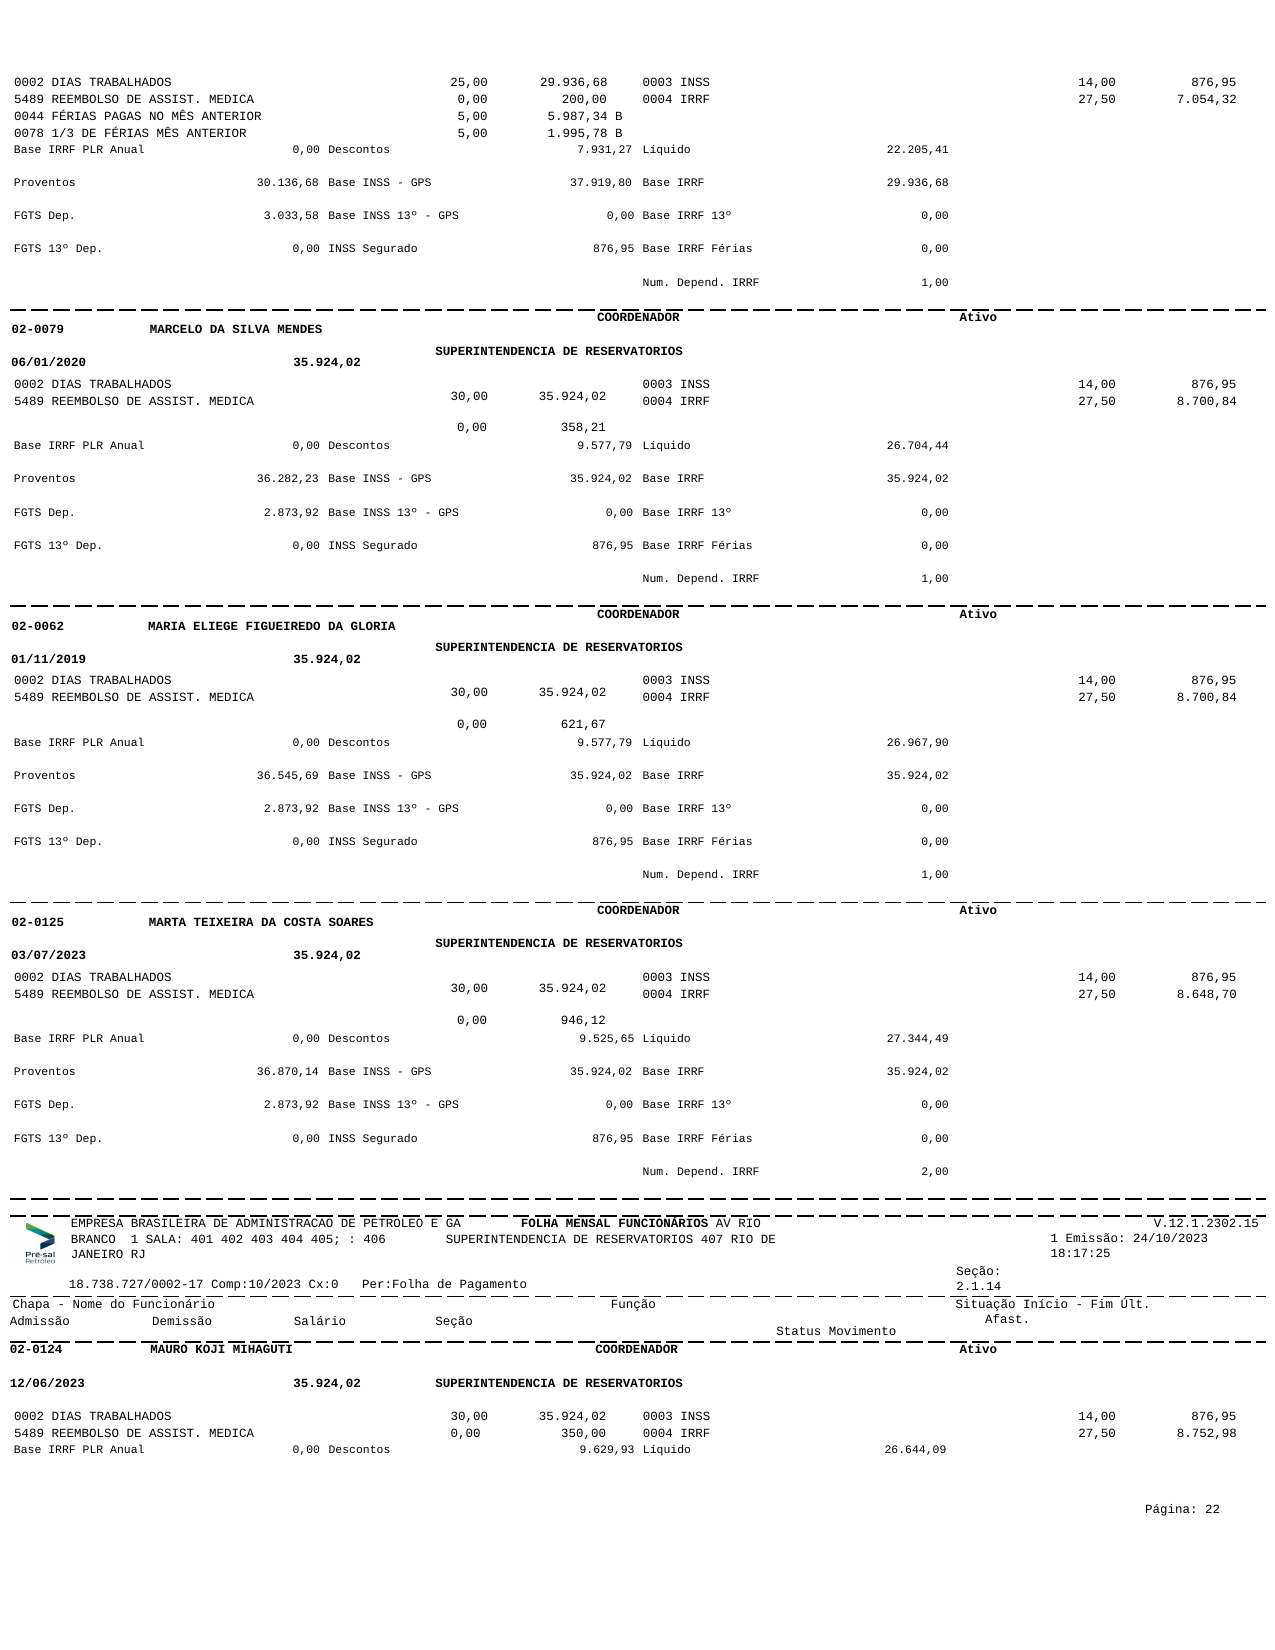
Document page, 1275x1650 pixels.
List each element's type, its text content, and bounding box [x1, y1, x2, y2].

table_cell 876,95 [570, 539, 642, 572]
table_cell 0,00 [570, 1099, 642, 1132]
table_cell Líquido [643, 439, 776, 472]
table_cell Descontos [328, 143, 450, 176]
table_cell [955, 276, 1078, 309]
table_cell [1177, 1065, 1266, 1099]
table_cell 14,00 27,50 [1078, 970, 1177, 1032]
table_cell 0,00 [257, 736, 328, 769]
table_cell Líquido [643, 1443, 884, 1476]
table_cell 0,00 [257, 143, 328, 176]
table_cell 37.919,80 [540, 176, 642, 209]
table_cell 30,00 35.924,02 0,00 621,67 [450, 674, 642, 736]
table_cell [776, 674, 955, 736]
table_cell 0,00 [776, 209, 955, 242]
table_cell 9.577,79 [570, 439, 642, 472]
table_cell [1177, 835, 1266, 869]
table_cell FGTS 13º Dep. [10, 243, 257, 276]
table_cell COORDENADOR [435, 1341, 884, 1376]
table_cell Base IRRF 13º [643, 209, 776, 242]
table_cell Base IRRF [643, 473, 776, 506]
table_cell 03/07/2023 35.924,02 [10, 937, 435, 970]
table_cell [1177, 143, 1266, 176]
table_cell [958, 1443, 1078, 1476]
table_cell 2.873,92 [257, 802, 328, 835]
table_cell [955, 344, 1078, 377]
table_cell Base INSS - GPS [328, 473, 570, 506]
table_cell Base IRRF [643, 769, 776, 802]
table_cell 36.545,69 [257, 769, 328, 802]
table_cell Proventos [10, 1065, 257, 1099]
table_cell 0,00 [257, 243, 328, 276]
table_cell FGTS 13º Dep. [10, 539, 257, 572]
table_cell [328, 970, 450, 1032]
table_cell 0,00 [776, 243, 955, 276]
table_cell [1078, 605, 1177, 640]
table_cell 0,00 [292, 1032, 328, 1065]
table_cell 1,00 [776, 869, 955, 902]
table_cell 22.205,41 [776, 143, 955, 176]
table_cell 36.282,23 [257, 473, 328, 506]
table_cell [10, 572, 257, 605]
table_cell [955, 1032, 1078, 1065]
table_cell [1177, 736, 1266, 769]
table_cell [1177, 209, 1266, 242]
table_cell 0,00 [776, 1099, 955, 1132]
table_cell Proventos [10, 176, 257, 209]
table_cell [1078, 902, 1177, 937]
table_cell [776, 970, 955, 1032]
table_cell [1078, 1032, 1177, 1065]
table_cell [1177, 276, 1266, 309]
table_cell FGTS Dep. [10, 506, 257, 539]
table_cell 01/11/2019 35.924,02 [10, 640, 435, 673]
table_cell [328, 75, 450, 143]
table_cell [1078, 539, 1177, 572]
table_cell 2,00 [776, 1165, 955, 1198]
table_cell Situação Início - Fim Últ. Afast. [958, 1296, 1266, 1341]
table_cell [955, 674, 1078, 736]
table_cell FGTS 13º Dep. [10, 835, 257, 869]
table_cell Base INSS - GPS [328, 769, 570, 802]
table_cell Base IRRF [643, 1065, 776, 1099]
table_cell Base IRRF PLR Anual [10, 736, 257, 769]
table_cell [955, 769, 1078, 802]
table_header [776, 1215, 957, 1296]
table_cell Líquido [643, 736, 776, 769]
table_cell 36.870,14 [257, 1065, 328, 1099]
table_cell [1169, 1443, 1266, 1476]
table_cell Proventos [10, 769, 257, 802]
table_cell 25,00 0,00 5,00 5,00 [450, 75, 540, 143]
table_cell 02-0079 MARCELO DA SILVA MENDES [10, 309, 597, 344]
table_cell [450, 143, 540, 176]
table_cell 35.924,02 [776, 1065, 955, 1099]
table_cell [570, 572, 642, 605]
table_cell Ativo [958, 1341, 1078, 1376]
table_cell 0002 DIAS TRABALHADOS 5489 REEMBOLSO DE ASSIST. MEDICA [10, 674, 450, 736]
table_cell 26.704,44 [776, 439, 955, 472]
table_cell 35.924,02 [570, 769, 642, 802]
table_cell [776, 344, 955, 377]
table_header Seção: 2.1.14 [958, 1215, 1050, 1296]
table_cell [1078, 1165, 1177, 1198]
table_cell Base IRRF PLR Anual [10, 143, 257, 176]
table_cell 0,00 [570, 802, 642, 835]
table_cell 0,00 [257, 539, 328, 572]
table_cell [955, 937, 1078, 970]
table_cell [1177, 937, 1266, 970]
table_cell 0,00 [257, 1132, 328, 1165]
table_cell 0,00 [776, 802, 955, 835]
table_cell Base INSS 13º - GPS [328, 506, 570, 539]
table_cell [1078, 1376, 1169, 1409]
table_cell [1078, 736, 1177, 769]
table_cell [955, 209, 1078, 242]
table_cell Base IRRF 13º [643, 506, 776, 539]
table_cell [955, 869, 1078, 902]
table_cell [884, 1409, 957, 1443]
table_cell 876,95 7.054,32 [1177, 75, 1266, 143]
table_cell 876,95 8.700,84 [1177, 377, 1266, 439]
table_cell [328, 869, 570, 902]
table_cell Chapa - Nome do Funcionário Admissão Demissão Salário [10, 1296, 435, 1341]
table_header V.12.1.2302.151 Emissão: 24/10/2023 18:17:25 [1050, 1215, 1266, 1296]
table_cell Base IRRF PLR Anual [10, 1032, 292, 1065]
table_cell 0002 DIAS TRABALHADOS 5489 REEMBOLSO DE ASSIST. MEDICA [10, 1409, 328, 1443]
table_cell INSS Segurado [328, 539, 570, 572]
table_cell Num. Depend. IRRF [643, 869, 776, 902]
table_cell [955, 143, 1078, 176]
table_cell 7.931,27 [540, 143, 642, 176]
table_cell 0,00 [776, 539, 955, 572]
table_cell 0,00 [540, 209, 642, 242]
table_cell [10, 276, 257, 309]
table_cell COORDENADOR [597, 309, 776, 344]
table_cell 30,00 35.924,02 0,00 350,00 [450, 1409, 643, 1443]
table_cell Base IRRF Férias [643, 539, 776, 572]
table_cell Base IRRF Férias [643, 835, 776, 869]
table_cell [1169, 1341, 1266, 1376]
table_cell Base IRRF 13º [643, 1099, 776, 1132]
table_cell 14,00 27,50 [1078, 1409, 1169, 1443]
table_cell [1177, 1032, 1266, 1065]
table_cell SUPERINTENDENCIA DE RESERVATORIOS [435, 640, 776, 673]
table_cell [328, 1409, 450, 1443]
table_cell 30.136,68 [257, 176, 328, 209]
table_cell [1177, 769, 1266, 802]
table_cell 35.924,02 [776, 769, 955, 802]
table_cell [1078, 1065, 1177, 1099]
table_cell 876,95 [570, 1132, 642, 1165]
table_cell 9.525,65 [450, 1032, 642, 1065]
table_cell [955, 377, 1078, 439]
table_cell Base INSS 13º - GPS [328, 1099, 570, 1132]
table_cell Base INSS - GPS [328, 1065, 570, 1099]
table_cell FGTS Dep. [10, 802, 257, 835]
table_cell 876,95 [570, 835, 642, 869]
table_cell 2.873,92 [257, 506, 328, 539]
table_cell Base INSS - GPS [328, 176, 540, 209]
table_cell [884, 1376, 957, 1409]
table_cell INSS Segurado [328, 243, 540, 276]
table_cell 0,00 [776, 506, 955, 539]
table_cell [1078, 439, 1177, 472]
table_cell [328, 276, 540, 309]
table_cell [1177, 176, 1266, 209]
table_cell [1177, 473, 1266, 506]
table_cell 12/06/2023 35.924,02 [10, 1376, 435, 1409]
table_cell Proventos [10, 473, 257, 506]
table_cell 0,00 [257, 439, 328, 472]
table_cell [1078, 640, 1177, 673]
table_cell 9.629,93 [450, 1443, 643, 1476]
table_cell Base IRRF Férias [643, 1132, 776, 1165]
table_cell [955, 176, 1078, 209]
table_cell Base INSS 13º - GPS [328, 209, 540, 242]
table_cell [257, 869, 328, 902]
table_cell [955, 506, 1078, 539]
table_cell 2.873,92 [257, 1099, 328, 1132]
table_cell [10, 1165, 257, 1198]
table_cell [1177, 506, 1266, 539]
table_cell 876,95 8.648,70 [1177, 970, 1266, 1032]
table_cell 1,00 [776, 572, 955, 605]
table_cell 35.924,02 [776, 473, 955, 506]
table_cell [1078, 506, 1177, 539]
table_cell [1177, 439, 1266, 472]
table_cell [1078, 176, 1177, 209]
table_cell 1,00 [776, 276, 955, 309]
table_cell 02-0124 MAURO KOJI MIHAGUTI [10, 1341, 435, 1376]
table_cell FGTS 13º Dep. [10, 1132, 257, 1165]
table_cell [257, 276, 328, 309]
table_header EMPRESA BRASILEIRA DE ADMINISTRACAO DE PETROLEO E GA FOLHA MENSAL FUNCIONÁRIOS AV RIO BRANCO 1 SALA: 401 402 403 404 405; : 406 SUPERINTENDENCIA DE RESERVATORIOS 407 RIO DE JANEIRO RJ 18.738.727/0002-17 Comp:10/2023 Cx:0 Per:Folha de Pagamento [10, 1215, 776, 1296]
table_cell [955, 736, 1078, 769]
table_cell 26.967,90 [776, 736, 955, 769]
table_cell [1177, 344, 1266, 377]
table_cell [884, 1341, 957, 1376]
table_cell [776, 902, 955, 937]
table_cell Num. Depend. IRRF [643, 1165, 776, 1198]
table_cell [955, 473, 1078, 506]
table_cell [1078, 802, 1177, 835]
table_cell [955, 970, 1078, 1032]
table_cell [955, 572, 1078, 605]
table_cell [955, 1165, 1078, 1198]
table_cell Base IRRF PLR Anual [10, 439, 257, 472]
table_cell 35.924,02 [570, 1065, 642, 1099]
table_cell 29.936,68 [776, 176, 955, 209]
table_cell 35.924,02 [570, 473, 642, 506]
table_cell 0,00 [570, 506, 642, 539]
table_cell [1078, 309, 1177, 344]
table_cell [955, 802, 1078, 835]
table_cell Função Seção [435, 1296, 776, 1341]
table_cell Num. Depend. IRRF [643, 572, 776, 605]
table_cell [1078, 276, 1177, 309]
table_cell [1078, 143, 1177, 176]
table_cell [1177, 539, 1266, 572]
table_cell [10, 869, 257, 902]
table_cell [1078, 835, 1177, 869]
table_cell [1177, 640, 1266, 673]
table_cell 0002 DIAS TRABALHADOS 5489 REEMBOLSO DE ASSIST. MEDICA 0044 FÉRIAS PAGAS NO MÊS ANTERIOR 0078 1/3 DE FÉRIAS MÊS ANTERIOR [10, 75, 328, 143]
table_cell 0,00 [257, 1443, 328, 1476]
table_cell 02-0125 MARTA TEIXEIRA DA COSTA SOARES [10, 902, 597, 937]
table_cell [257, 572, 328, 605]
table_cell 14,00 27,50 [1078, 674, 1177, 736]
table_cell [955, 539, 1078, 572]
table_cell [1177, 1099, 1266, 1132]
table_cell [1177, 572, 1266, 605]
table_cell Base IRRF PLR Anual [10, 1443, 257, 1476]
table_cell COORDENADOR [597, 902, 776, 937]
table_cell 06/01/2020 35.924,02 [10, 344, 435, 377]
table_cell [776, 75, 955, 143]
table_cell Ativo [955, 605, 1078, 640]
table_cell [1078, 1132, 1177, 1165]
table_cell [1078, 243, 1177, 276]
table_cell [1177, 1132, 1266, 1165]
table_cell [776, 377, 955, 439]
table_cell SUPERINTENDENCIA DE RESERVATORIOS [435, 937, 776, 970]
table_cell [1078, 1443, 1169, 1476]
table_cell Ativo [955, 902, 1078, 937]
table_cell 27.344,49 [776, 1032, 955, 1065]
table_cell [1177, 869, 1266, 902]
table_cell 876,95 [540, 243, 642, 276]
table_cell [1177, 243, 1266, 276]
table_cell 0003 INSS 0004 IRRF [643, 1409, 884, 1443]
table_cell [1078, 1099, 1177, 1132]
table_cell 0003 INSS 0004 IRRF [643, 377, 776, 439]
table_cell 876,95 8.700,84 [1177, 674, 1266, 736]
table_cell [776, 640, 955, 673]
table_cell [776, 309, 955, 344]
table_cell [1177, 309, 1266, 344]
table_cell [1177, 802, 1266, 835]
table_cell SUPERINTENDENCIA DE RESERVATORIOS [435, 344, 776, 377]
table_cell Descontos [328, 1443, 450, 1476]
table_cell [1177, 1165, 1266, 1198]
table_cell Líquido [643, 143, 776, 176]
table_cell 26.644,09 [884, 1443, 957, 1476]
table_cell [1177, 902, 1266, 937]
table_cell Base IRRF 13º [643, 802, 776, 835]
table_cell 0,00 [776, 1132, 955, 1165]
table_cell 3.033,58 [257, 209, 328, 242]
table_cell Status Movimento [776, 1296, 957, 1341]
table_cell [955, 1099, 1078, 1132]
table_cell [776, 937, 955, 970]
table_cell Base IRRF Férias [643, 243, 776, 276]
table_cell [540, 276, 642, 309]
table_cell [955, 835, 1078, 869]
table_cell [1169, 1376, 1266, 1409]
table_cell [1078, 473, 1177, 506]
table_cell 02-0062 MARIA ELIEGE FIGUEIREDO DA GLORIA [10, 605, 597, 640]
table_cell 0,00 [257, 835, 328, 869]
table_cell SUPERINTENDENCIA DE RESERVATORIOS [435, 1376, 884, 1409]
table_cell 0003 INSS 0004 IRRF [643, 674, 776, 736]
table_cell [1078, 869, 1177, 902]
table_cell 30,00 35.924,02 0,00 946,12 [450, 970, 642, 1032]
table_cell 876,95 8.752,98 [1169, 1409, 1266, 1443]
table_cell 0002 DIAS TRABALHADOS 5489 REEMBOLSO DE ASSIST. MEDICA [10, 377, 450, 439]
table_cell Base INSS 13º - GPS [328, 802, 570, 835]
table_cell Descontos [328, 439, 570, 472]
table_cell [958, 1409, 1078, 1443]
table_cell [328, 1165, 570, 1198]
table_cell 14,00 27,50 [1078, 75, 1177, 143]
table_cell [776, 605, 955, 640]
table_cell [955, 439, 1078, 472]
table_cell [955, 243, 1078, 276]
table_cell FGTS Dep. [10, 1099, 257, 1132]
table_cell INSS Segurado [328, 1132, 570, 1165]
table_cell [1078, 572, 1177, 605]
table_cell 0003 INSS 0004 IRRF [643, 75, 776, 143]
table_cell Descontos [328, 1032, 450, 1065]
table_cell Descontos [328, 736, 570, 769]
table_cell [955, 1132, 1078, 1165]
table_cell INSS Segurado [328, 835, 570, 869]
table_cell FGTS Dep. [10, 209, 257, 242]
table_cell 30,00 35.924,02 0,00 358,21 [450, 377, 642, 439]
table_cell [570, 869, 642, 902]
table_cell 0002 DIAS TRABALHADOS 5489 REEMBOLSO DE ASSIST. MEDICA [10, 970, 328, 1032]
table_cell [955, 1065, 1078, 1099]
table_cell [955, 75, 1078, 143]
table_cell [1078, 344, 1177, 377]
table_cell 29.936,68 200,00 5.987,34 B 1.995,78 B [540, 75, 642, 143]
table_cell [570, 1165, 642, 1198]
table_cell [1177, 605, 1266, 640]
table_cell Base IRRF [643, 176, 776, 209]
table_cell [328, 572, 570, 605]
table_cell 9.577,79 [570, 736, 642, 769]
table_cell Num. Depend. IRRF [643, 276, 776, 309]
table_cell 0003 INSS 0004 IRRF [643, 970, 776, 1032]
table_cell 0,00 [776, 835, 955, 869]
table_cell [257, 1165, 328, 1198]
table_cell [1078, 769, 1177, 802]
table_cell [1078, 209, 1177, 242]
table_cell [1078, 1341, 1169, 1376]
table_cell COORDENADOR [597, 605, 776, 640]
table_cell 14,00 27,50 [1078, 377, 1177, 439]
table_cell [1078, 937, 1177, 970]
table_cell Ativo [955, 309, 1078, 344]
table_cell [958, 1376, 1078, 1409]
table_cell [955, 640, 1078, 673]
table_cell Líquido [643, 1032, 776, 1065]
